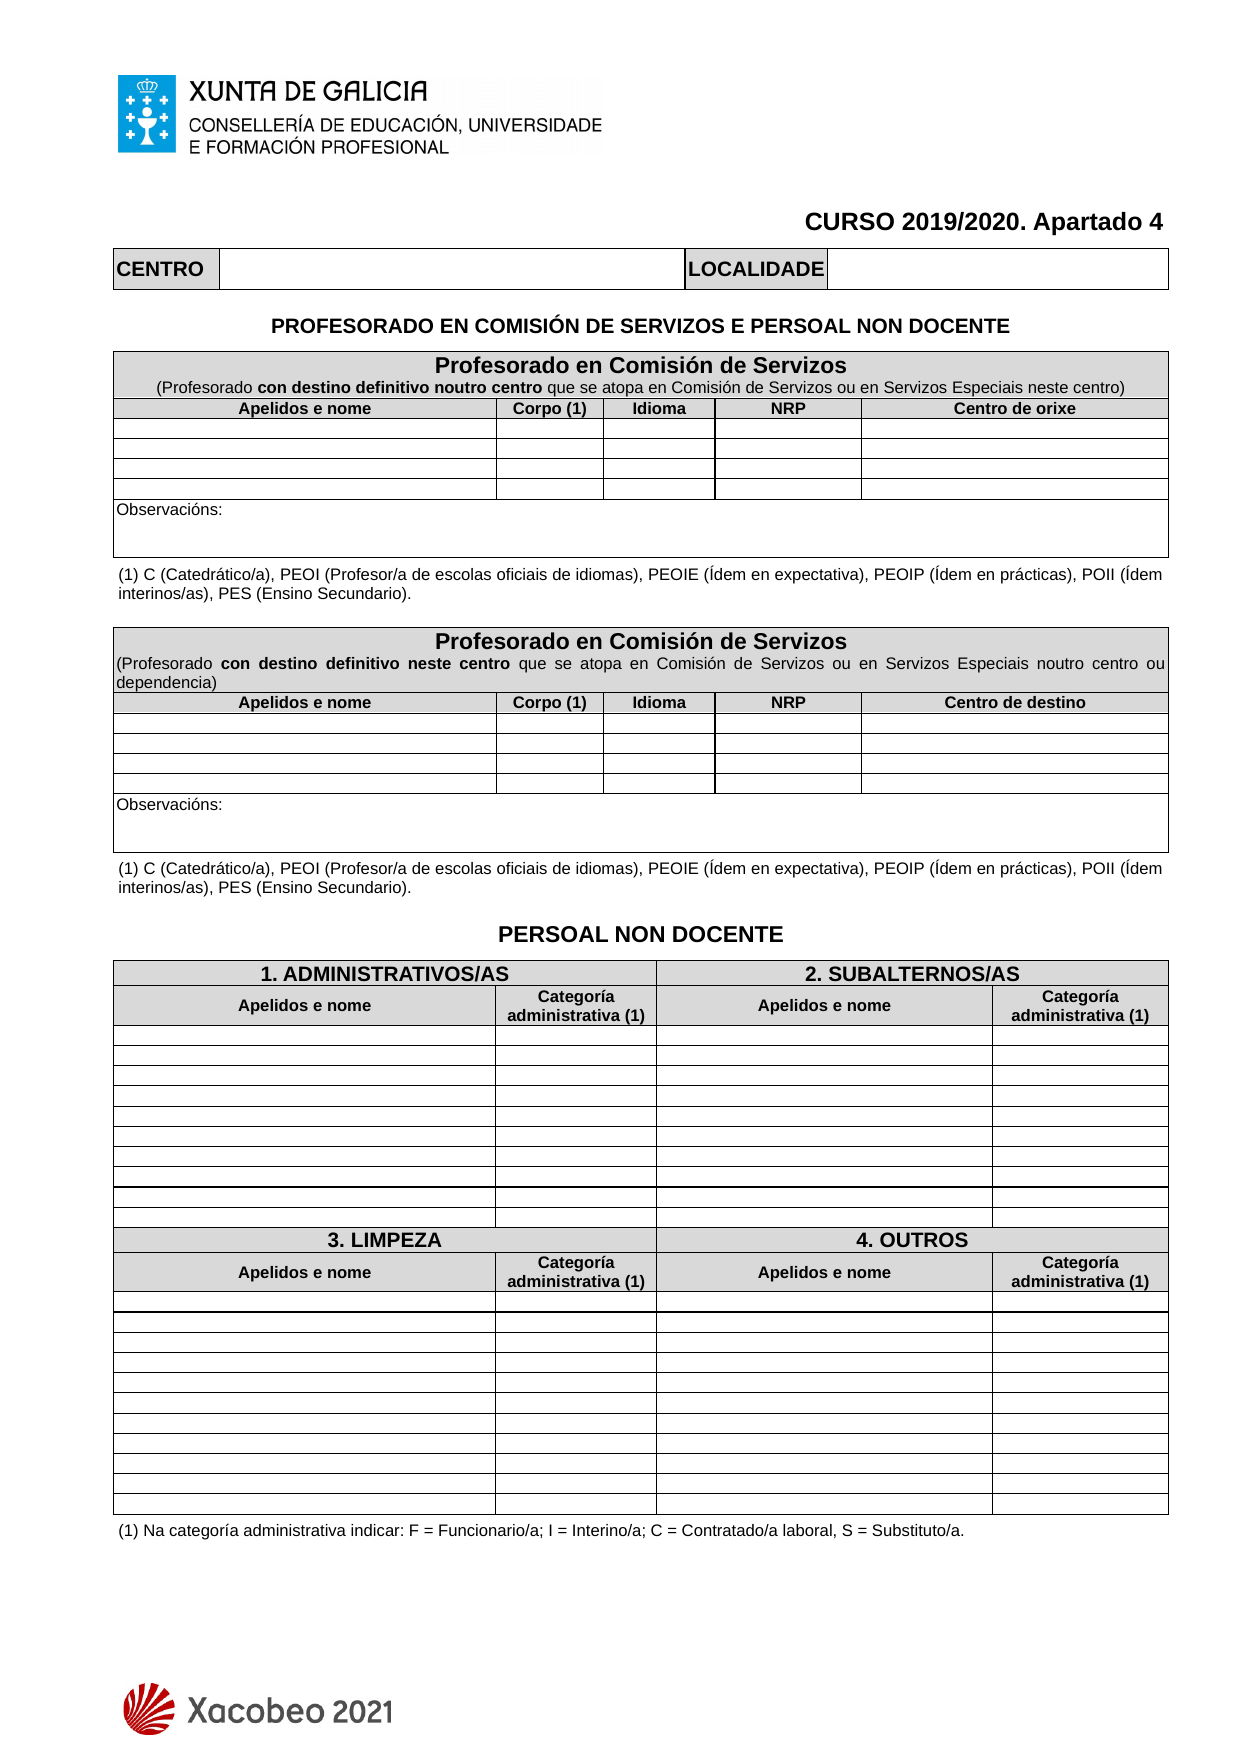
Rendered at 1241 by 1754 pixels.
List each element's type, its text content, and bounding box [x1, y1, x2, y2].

table_cell [114, 1393, 495, 1412]
text PERSOAL NON DOCENTE [118, 921, 1163, 948]
table_cell [496, 1353, 656, 1372]
picture [160, 96, 168, 104]
table_cell [496, 1474, 656, 1493]
table_cell Apelidos e nome [114, 399, 496, 418]
table_cell [114, 419, 496, 438]
table_cell [114, 1313, 495, 1332]
table_cell [496, 1127, 656, 1146]
table_cell NRP [716, 399, 861, 418]
table_cell [993, 1292, 1168, 1311]
table_cell [114, 1474, 495, 1493]
table_cell [497, 734, 603, 753]
table_cell [114, 1107, 495, 1126]
table_cell [114, 1066, 495, 1085]
table_cell [114, 1188, 495, 1207]
table_header CENTRO [114, 249, 219, 289]
table_cell [604, 439, 714, 458]
table_cell [114, 479, 496, 498]
table_cell Observacións: [114, 500, 1168, 557]
table_cell [114, 1026, 495, 1045]
table_cell [657, 1167, 992, 1186]
table_cell [657, 1046, 992, 1065]
table_cell [496, 1167, 656, 1186]
table_cell [496, 1494, 656, 1513]
table_cell [657, 1353, 992, 1372]
picture [123, 1683, 391, 1735]
table_cell [496, 1454, 656, 1473]
table_cell [993, 1147, 1168, 1166]
table_cell [993, 1026, 1168, 1045]
table_cell [657, 1026, 992, 1045]
table_cell Centro de orixe [862, 399, 1168, 418]
table_cell [114, 774, 496, 793]
table_cell [497, 714, 603, 733]
table_cell [114, 1292, 495, 1311]
table_cell [496, 1147, 656, 1166]
table_cell [114, 439, 496, 458]
table_cell Corpo (1) [497, 693, 603, 712]
table_cell [114, 1127, 495, 1146]
picture [127, 114, 134, 121]
table_cell [604, 419, 714, 438]
table_cell Apelidos e nome [657, 986, 992, 1025]
table_cell [993, 1188, 1168, 1207]
table_cell Corpo (1) [497, 399, 603, 418]
table_cell [496, 1208, 656, 1227]
table_cell [993, 1066, 1168, 1085]
table_cell [497, 439, 603, 458]
table_cell [604, 479, 714, 498]
table_cell [993, 1127, 1168, 1146]
table_cell [496, 1434, 656, 1453]
table_cell Idioma [604, 399, 714, 418]
table_cell [862, 459, 1168, 478]
table_cell Categoría administrativa (1) [496, 1253, 656, 1291]
table_header 2. SUBALTERNOS/AS [657, 961, 1168, 985]
picture [138, 119, 156, 144]
table_header [220, 249, 684, 289]
table_cell Centro de destino [862, 693, 1168, 712]
table_cell [993, 1353, 1168, 1372]
table_cell [716, 774, 861, 793]
table_cell [657, 1474, 992, 1493]
text PROFESORADO EN COMISIÓN DE SERVIZOS E PERSOAL NON DOCENTE [118, 314, 1163, 338]
table_cell Apelidos e nome [114, 693, 496, 712]
table_header Profesorado en Comisión de Servizos (Profesorado con destino definitivo noutro centro que se atopa en Comisión de Servizos ou en Servizos Especiais neste centro) [114, 352, 1168, 397]
table_cell [657, 1086, 992, 1106]
table_cell [657, 1434, 992, 1453]
table_cell [716, 754, 861, 773]
table_cell [716, 439, 861, 458]
table_cell Idioma [604, 693, 714, 712]
table_cell [993, 1333, 1168, 1352]
table_cell [114, 1046, 495, 1065]
table_cell [496, 1393, 656, 1412]
picture [143, 108, 151, 116]
table_cell [862, 774, 1168, 793]
table_cell [993, 1167, 1168, 1186]
table_cell [993, 1434, 1168, 1453]
table_cell [114, 1434, 495, 1453]
table_cell [604, 459, 714, 478]
picture [118, 75, 602, 154]
table_cell [993, 1086, 1168, 1106]
table_cell Apelidos e nome [657, 1253, 992, 1291]
table_cell [657, 1292, 992, 1311]
table_cell [993, 1107, 1168, 1126]
table_cell [604, 754, 714, 773]
table_cell [862, 754, 1168, 773]
table_cell NRP [716, 693, 861, 712]
table_cell [497, 479, 603, 498]
table_header Profesorado en Comisión de Servizos (Profesorado con destino definitivo neste centro que se atopa en Comisión de Servizos ou en Servizos Especiais noutro centro ou dependencia) [114, 628, 1168, 692]
table_cell [496, 1292, 656, 1311]
table_cell [114, 1494, 495, 1513]
table_cell [114, 734, 496, 753]
text CURSO 2019/2020. Apartado 4 [118, 207, 1163, 236]
table_header [828, 249, 1168, 289]
table_cell [993, 1414, 1168, 1433]
table_header LOCALIDADE [686, 249, 827, 289]
picture [160, 131, 168, 138]
table_cell [114, 459, 496, 478]
table_cell [657, 1333, 992, 1352]
text (1) C (Catedrático/a), PEOI (Profesor/a de escolas oficiais de idiomas), PEOIE (Ídem en expectativa), PEOIP (Ídem en prácticas), POII (Ídem interinos/as), PES (Ensino Secundario). [118, 564, 1163, 603]
table_cell [716, 734, 861, 753]
table_cell [862, 714, 1168, 733]
table_cell [114, 1414, 495, 1433]
table_cell [114, 1353, 495, 1372]
table_cell [496, 1373, 656, 1392]
table_cell [604, 774, 714, 793]
table_cell [114, 1454, 495, 1473]
table_cell [993, 1046, 1168, 1065]
picture [126, 131, 134, 138]
table_cell [496, 1086, 656, 1106]
table_cell Observacións: [114, 794, 1168, 852]
table_cell Categoría administrativa (1) [993, 1253, 1168, 1291]
table_cell Categoría administrativa (1) [993, 986, 1168, 1025]
table_cell [716, 714, 861, 733]
table_cell [604, 734, 714, 753]
picture [160, 114, 167, 121]
table_cell [114, 1333, 495, 1352]
table_cell [657, 1188, 992, 1207]
table_header 1. ADMINISTRATIVOS/AS [114, 961, 656, 985]
table_cell [497, 459, 603, 478]
table_cell [114, 1167, 495, 1186]
table_cell [862, 439, 1168, 458]
table_cell [993, 1393, 1168, 1412]
table_cell [496, 1188, 656, 1207]
text (1) Na categoría administrativa indicar: F = Funcionario/a; I = Interino/a; C = Contratado/a laboral, S = Substituto/a. [118, 1521, 1163, 1540]
table_cell [657, 1147, 992, 1166]
table_cell [496, 1066, 656, 1085]
table_cell [657, 1127, 992, 1146]
table_cell [657, 1393, 992, 1412]
table_cell [657, 1414, 992, 1433]
table_cell [657, 1107, 992, 1126]
table_cell [497, 419, 603, 438]
table_cell [496, 1313, 656, 1332]
table_cell 4. OUTROS [657, 1228, 1168, 1252]
table_cell [114, 1147, 495, 1166]
table_cell [496, 1414, 656, 1433]
table_cell [993, 1208, 1168, 1227]
table_cell [716, 479, 861, 498]
table_cell [657, 1313, 992, 1332]
table_cell [993, 1474, 1168, 1493]
table_cell [716, 419, 861, 438]
table_cell [716, 459, 861, 478]
table_cell [657, 1373, 992, 1392]
table_cell [657, 1066, 992, 1085]
table_cell [496, 1333, 656, 1352]
table_cell [993, 1313, 1168, 1332]
table_cell Apelidos e nome [114, 1253, 495, 1291]
table_cell [497, 754, 603, 773]
picture [143, 96, 151, 104]
table_cell [862, 734, 1168, 753]
table_cell [657, 1208, 992, 1227]
table_cell [862, 479, 1168, 498]
table_cell 3. LIMPEZA [114, 1228, 656, 1252]
table_cell [114, 1208, 495, 1227]
table_cell Categoría administrativa (1) [496, 986, 656, 1025]
table_cell [497, 774, 603, 793]
table_cell [114, 754, 496, 773]
text (1) C (Catedrático/a), PEOI (Profesor/a de escolas oficiais de idiomas), PEOIE (Ídem en expectativa), PEOIP (Ídem en prácticas), POII (Ídem interinos/as), PES (Ensino Secundario). [118, 859, 1163, 897]
table_cell [862, 419, 1168, 438]
table_cell [496, 1026, 656, 1045]
table_cell [657, 1454, 992, 1473]
table_cell [114, 1086, 495, 1106]
table_cell [114, 1373, 495, 1392]
table_cell [496, 1046, 656, 1065]
table_cell [604, 714, 714, 733]
table_cell [993, 1494, 1168, 1513]
picture [127, 96, 134, 104]
table_cell [993, 1454, 1168, 1473]
table_cell Apelidos e nome [114, 986, 495, 1025]
table_cell [657, 1494, 992, 1513]
table_cell [993, 1373, 1168, 1392]
table_cell [114, 714, 496, 733]
table_cell [496, 1107, 656, 1126]
